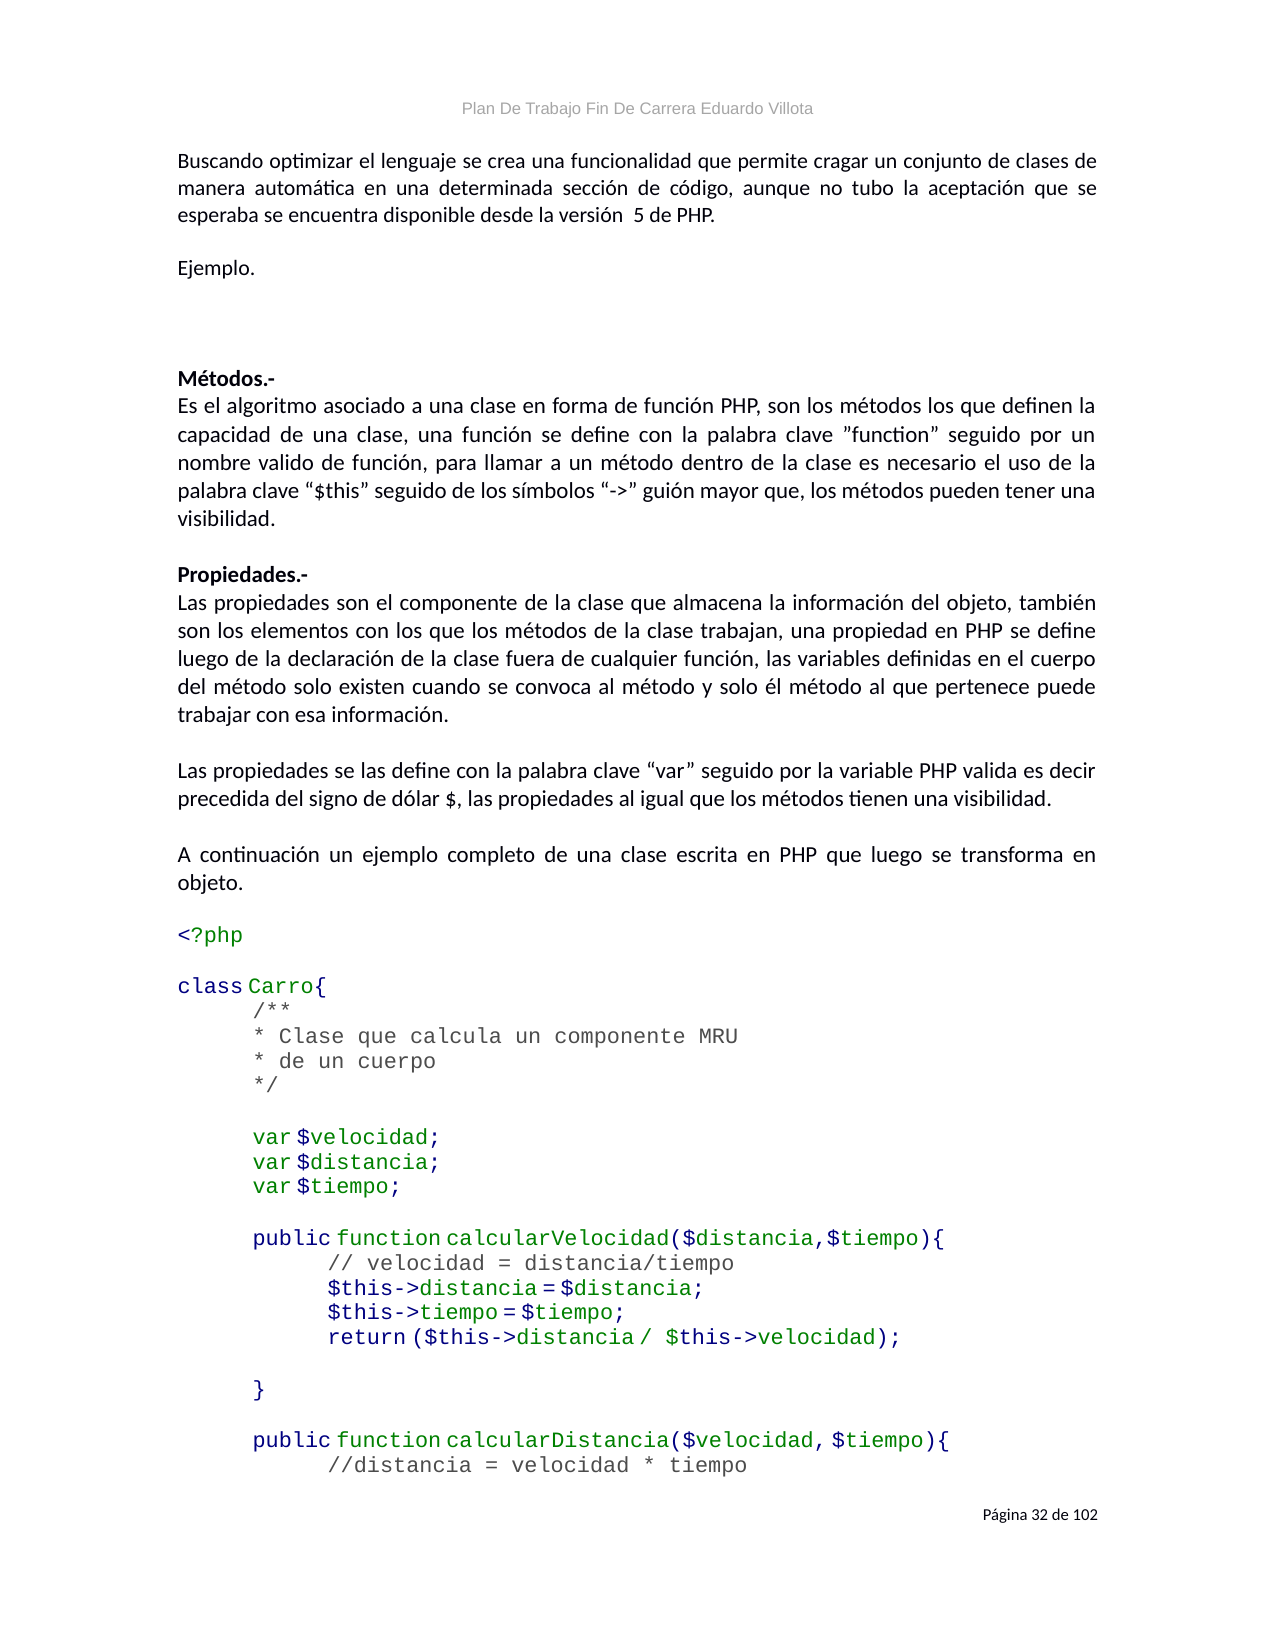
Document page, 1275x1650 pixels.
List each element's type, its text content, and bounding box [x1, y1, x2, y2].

text var $distancia; [177, 1151, 1098, 1176]
text * Clase que calcula un componente MRU [177, 1025, 1098, 1050]
text var $velocidad; [177, 1126, 1098, 1151]
text * de un cuerpo [177, 1050, 1098, 1075]
text Buscando optimizar el lenguaje se crea una funcionalidad que permite cragar un conjunto de clases de manera automática en una determinada sección de código, aunque no tubo la aceptación que se esperaba se encuentra disponible desde la versión 5 de PHP. [177, 148, 1098, 228]
text return ($this->distancia / $this->velocidad); [177, 1326, 1098, 1351]
text //distancia = velocidad * tiempo [177, 1454, 1098, 1479]
text // velocidad = distancia/tiempo [177, 1252, 1098, 1277]
text Métodos.- [177, 364, 1098, 392]
text Ejemplo. [177, 254, 1098, 281]
text Las propiedades se las define con la palabra clave “var” seguido por la variable PHP valida es decir precedida del signo de dólar $, las propiedades al igual que los métodos tienen una visibilidad. [177, 756, 1098, 812]
text */ [177, 1075, 1098, 1099]
text /** [177, 1000, 1098, 1025]
text class Carro{ [177, 976, 1098, 1000]
text $this->distancia = $distancia; [177, 1277, 1098, 1302]
text $this->tiempo = $tiempo; [177, 1302, 1098, 1326]
text Propiedades.- [177, 560, 1098, 588]
text public function calcularDistancia($velocidad, $tiempo){ [177, 1429, 1098, 1454]
text Las propiedades son el componente de la clase que almacena la información del objeto, también son los elementos con los que los métodos de la clase trabajan, una propiedad en PHP se define luego de la declaración de la clase fuera de cualquier función, las variables definidas en el cuerpo del método solo existen cuando se convoca al método y solo él método al que pertenece puede trabajar con esa información. [177, 588, 1098, 728]
text public function calcularVelocidad($distancia,$tiempo){ [177, 1227, 1098, 1252]
text A continuación un ejemplo completo de una clase escrita en PHP que luego se transforma en objeto. [177, 840, 1098, 896]
text } [177, 1378, 1098, 1403]
text var $tiempo; [177, 1176, 1098, 1201]
text <?php [177, 924, 1098, 949]
text Es el algoritmo asociado a una clase en forma de función PHP, son los métodos los que definen la capacidad de una clase, una función se define con la palabra clave ”function” seguido por un nombre valido de función, para llamar a un método dentro de la clase es necesario el uso de la palabra clave “$this” seguido de los símbolos “->” guión mayor que, los métodos pueden tener una visibilidad. [177, 392, 1098, 532]
